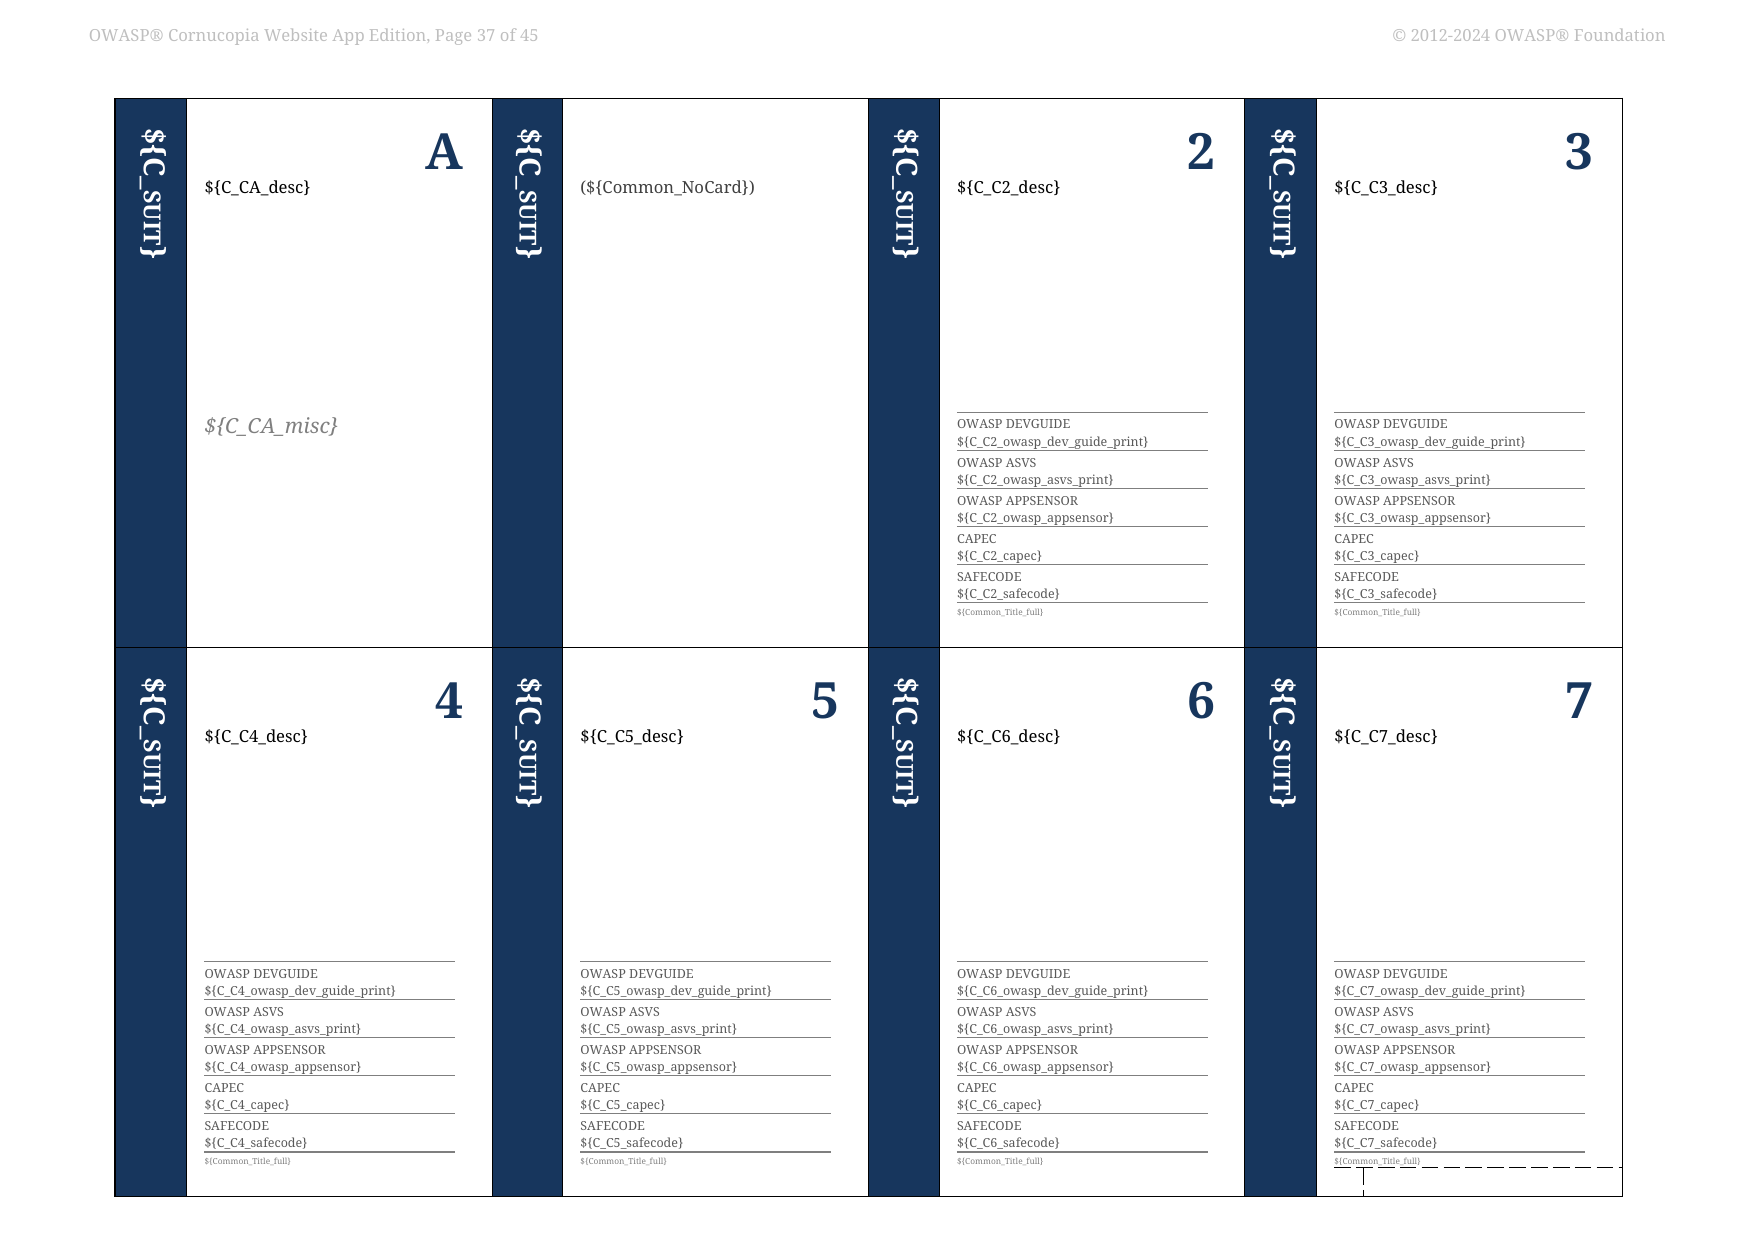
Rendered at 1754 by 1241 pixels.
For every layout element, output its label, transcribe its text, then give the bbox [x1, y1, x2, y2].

table_cell 7 [1317, 648, 1622, 723]
table_cell SAFECODE ${C_C4_safecode} [204, 1114, 455, 1151]
table_cell OWASP ASVS ${C_C2_owasp_asvs_print} [957, 451, 1208, 488]
table_cell ${C_C6_desc} [940, 724, 1244, 960]
table_header OWASP DEVGUIDE ${C_C3_owasp_dev_guide_print} [1334, 413, 1585, 450]
table_cell OWASP APPSENSOR ${C_C6_owasp_appsensor} [957, 1038, 1208, 1075]
table_cell ${Common_Title_full} [204, 1153, 455, 1167]
table_header [563, 99, 868, 174]
table_cell ${C_suit} [1245, 648, 1316, 1196]
table_cell SAFECODE ${C_C6_safecode} [957, 1114, 1208, 1151]
table_header OWASP DEVGUIDE ${C_C2_owasp_dev_guide_print} [957, 413, 1208, 450]
table_cell [563, 411, 868, 647]
table_cell 6 [940, 648, 1244, 723]
table_cell [563, 960, 868, 1196]
table_cell ${Common_Title_full} [1334, 603, 1585, 617]
table_header [1364, 1167, 1622, 1196]
table_cell SAFECODE ${C_C7_safecode} [1334, 1114, 1585, 1151]
table_cell 5 [563, 648, 868, 723]
table_cell ${C_C5_desc} [563, 724, 868, 960]
table_cell CAPEC ${C_C5_capec} [580, 1076, 831, 1113]
table_cell [940, 411, 1244, 647]
table_cell ${Common_Title_full} [1334, 1153, 1585, 1167]
table_cell OWASP ASVS ${C_C7_owasp_asvs_print} [1334, 1000, 1585, 1037]
table_header 3 [1317, 99, 1622, 174]
table_cell OWASP APPSENSOR ${C_C4_owasp_appsensor} [204, 1038, 455, 1075]
table_cell [1317, 411, 1622, 647]
table_header ${C_suit} [869, 99, 939, 647]
table_cell ${C_CA_desc} [187, 174, 492, 411]
table_cell ${C_C7_desc} [1317, 724, 1622, 960]
table_cell ${C_suit} [116, 648, 186, 1196]
table_cell [187, 960, 492, 1196]
table_cell ${C_suit} [493, 648, 562, 1196]
table_cell CAPEC ${C_C2_capec} [957, 527, 1208, 564]
table_cell SAFECODE ${C_C2_safecode} [957, 565, 1208, 602]
table_cell [940, 960, 1244, 1196]
table_header [1334, 1167, 1364, 1196]
table_cell ${Common_Title_full} [957, 603, 1208, 617]
table_header 2 [940, 99, 1244, 174]
table_cell CAPEC ${C_C7_capec} [1334, 1076, 1585, 1113]
table_header ${C_suit} [493, 99, 562, 647]
table_cell CAPEC ${C_C4_capec} [204, 1076, 455, 1113]
table_cell 4 [187, 648, 492, 723]
table_header ${C_suit} [116, 99, 186, 647]
table_header [108, 98, 114, 1196]
table_cell CAPEC ${C_C3_capec} [1334, 527, 1585, 564]
table_header OWASP DEVGUIDE ${C_C7_owasp_dev_guide_print} [1334, 962, 1585, 999]
table_cell OWASP APPSENSOR ${C_C2_owasp_appsensor} [957, 489, 1208, 526]
table_cell ${C_C4_desc} [187, 724, 492, 960]
table_header ${C_suit} [1245, 99, 1316, 647]
table_cell ${C_suit} [869, 648, 939, 1196]
table_header OWASP DEVGUIDE ${C_C4_owasp_dev_guide_print} [204, 962, 455, 999]
table_cell [1317, 960, 1622, 1196]
table_cell ${C_CA_misc} [187, 411, 492, 647]
table_cell SAFECODE ${C_C5_safecode} [580, 1114, 831, 1151]
table_cell ${C_C3_desc} [1317, 174, 1622, 411]
table_cell ${Common_Title_full} [580, 1153, 831, 1167]
table_header A [187, 99, 492, 174]
table_cell OWASP APPSENSOR ${C_C5_owasp_appsensor} [580, 1038, 831, 1075]
table_cell SAFECODE ${C_C3_safecode} [1334, 565, 1585, 602]
table_cell ${C_C2_desc} [940, 174, 1244, 411]
table_cell OWASP ASVS ${C_C5_owasp_asvs_print} [580, 1000, 831, 1037]
table_cell OWASP APPSENSOR ${C_C3_owasp_appsensor} [1334, 489, 1585, 526]
table_header OWASP DEVGUIDE ${C_C6_owasp_dev_guide_print} [957, 962, 1208, 999]
table_cell OWASP ASVS ${C_C3_owasp_asvs_print} [1334, 451, 1585, 488]
table_cell OWASP ASVS ${C_C4_owasp_asvs_print} [204, 1000, 455, 1037]
table_cell OWASP APPSENSOR ${C_C7_owasp_appsensor} [1334, 1038, 1585, 1075]
table_cell (${Common_NoCard}) [563, 174, 868, 411]
table_header OWASP DEVGUIDE ${C_C5_owasp_dev_guide_print} [580, 962, 831, 999]
table_cell ${Common_Title_full} [957, 1153, 1208, 1167]
table_cell OWASP ASVS ${C_C6_owasp_asvs_print} [957, 1000, 1208, 1037]
table_cell CAPEC ${C_C6_capec} [957, 1076, 1208, 1113]
